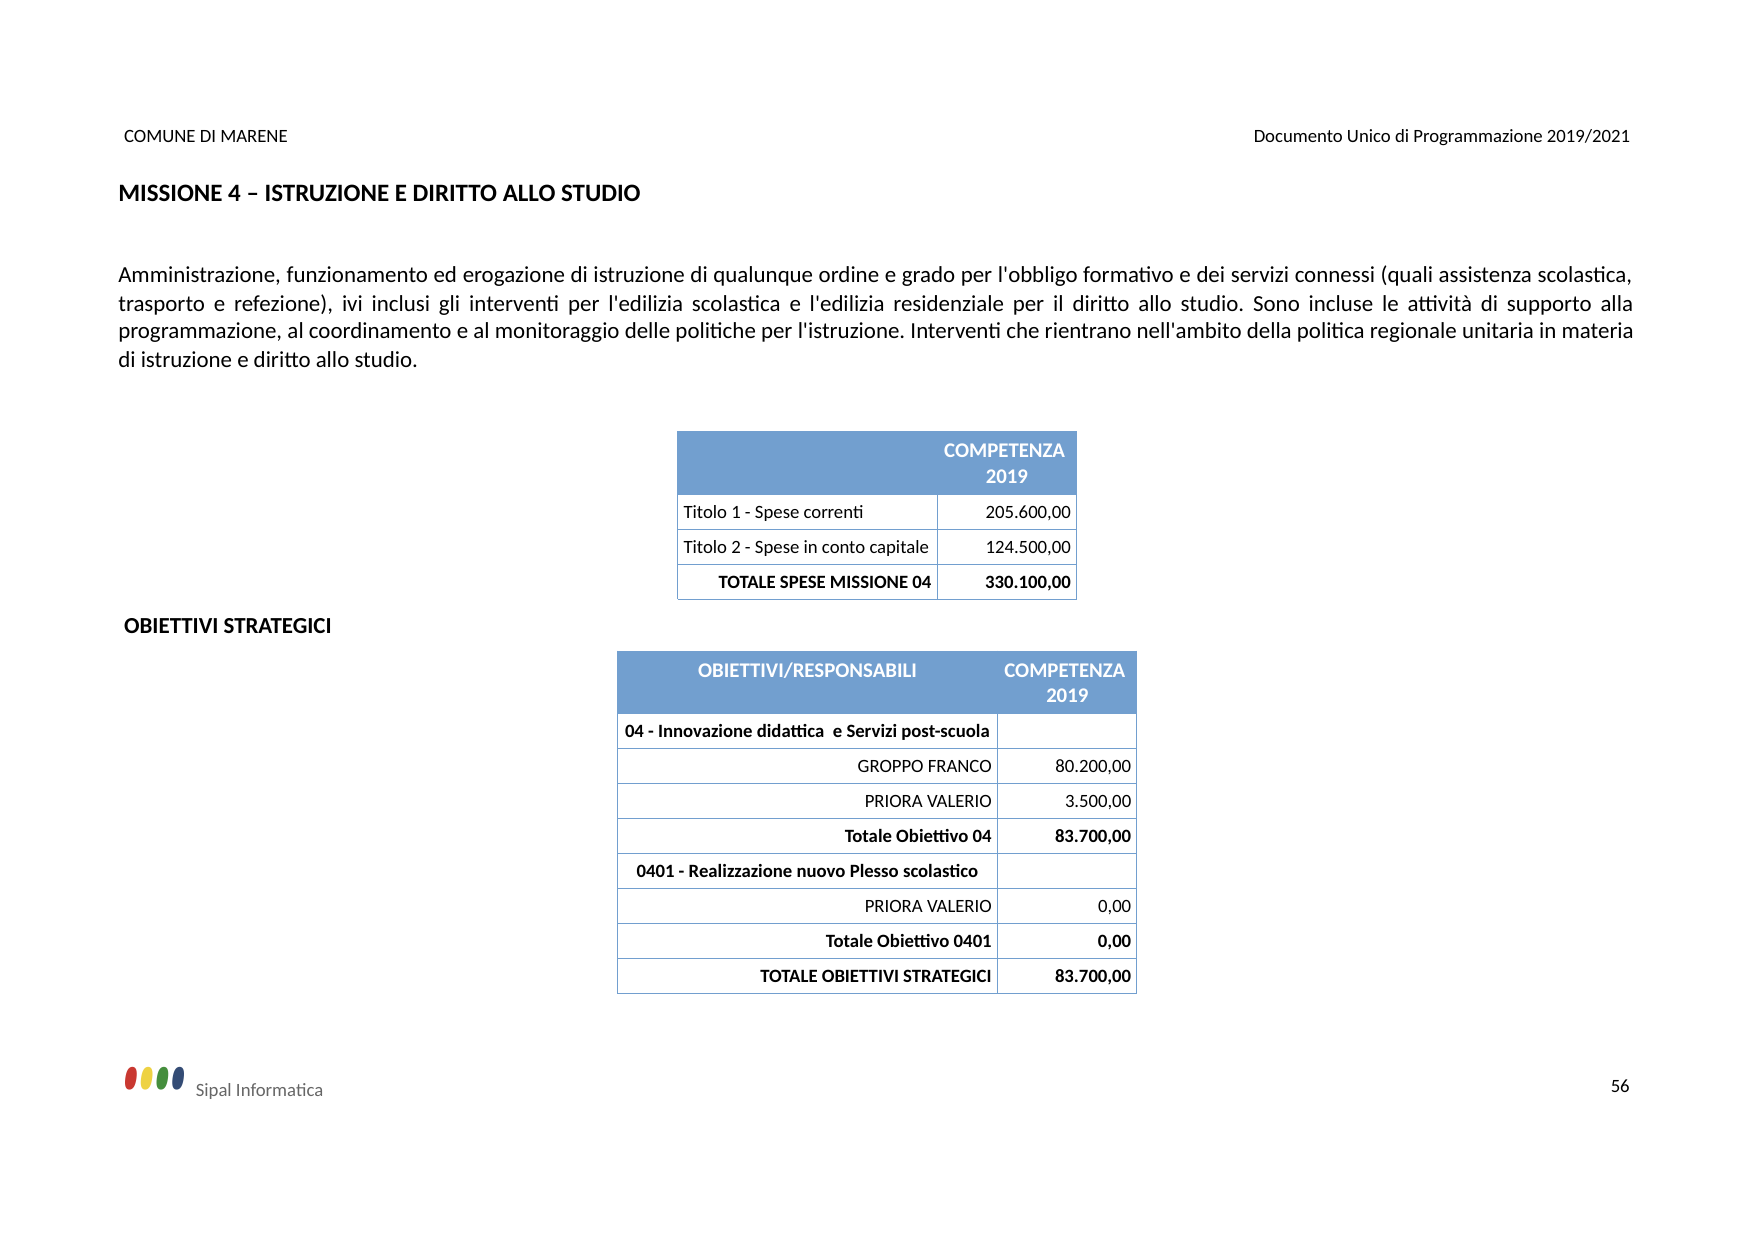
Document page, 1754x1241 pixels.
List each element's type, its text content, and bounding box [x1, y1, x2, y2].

table_cell 205.600,00 [938, 495, 1076, 529]
table_cell 330.100,00 [938, 565, 1076, 599]
text Missione 4 – Istruzione e diritto allo studio [118, 177, 1612, 208]
table_cell Titolo 1 - Spese correnti [678, 495, 937, 529]
table_header COMPETENZA 2019 [998, 652, 1136, 713]
table_cell 0,00 [998, 889, 1136, 923]
table_header COMPETENZA 2019 [938, 433, 1076, 494]
table_cell PRIORA VALERIO [618, 889, 997, 923]
table_cell 0401 - Realizzazione nuovo Plesso scolastico [618, 854, 997, 888]
table_cell PRIORA VALERIO [618, 784, 997, 818]
table_cell [118, 645, 1636, 999]
table_cell OBIETTIVI STRATEGICI [118, 605, 1636, 645]
text Amministrazione, funzionamento ed erogazione di istruzione di qualunque ordine e grado per l'obbligo formativo e dei servizi connessi (quali assistenza scolastica, trasporto e refezione), ivi inclusi gli interventi per l'edilizia scolastica e l'edilizia residenziale per il diritto allo studio. Sono incluse le attività di supporto alla programmazione, al coordinamento e al monitoraggio delle politiche per l'istruzione. Interventi che rientrano nell'ambito della politica regionale unitaria in materia di istruzione e diritto allo studio. [118, 261, 1636, 373]
table_cell 83.700,00 [998, 819, 1136, 853]
table_cell TOTALE OBIETTIVI STRATEGICI [618, 959, 997, 992]
table_cell 0,00 [998, 924, 1136, 958]
table_cell Totale Obiettivo 0401 [618, 924, 997, 958]
table_cell [998, 854, 1136, 888]
table_cell TOTALE SPESE MISSIONE 04 [678, 565, 937, 599]
table_header OBIETTIVI/RESPONSABILI [618, 652, 997, 713]
table_header [118, 426, 1636, 605]
table_cell 04 - Innovazione didattica e Servizi post-scuola [618, 714, 997, 748]
table_cell 80.200,00 [998, 749, 1136, 783]
table_cell 83.700,00 [998, 959, 1136, 992]
table_cell GROPPO FRANCO [618, 749, 997, 783]
table_cell Totale Obiettivo 04 [618, 819, 997, 853]
table_header [678, 433, 937, 494]
table_cell 3.500,00 [998, 784, 1136, 818]
table_cell Titolo 2 - Spese in conto capitale [678, 530, 937, 564]
table_cell [998, 714, 1136, 748]
table_cell 124.500,00 [938, 530, 1076, 564]
